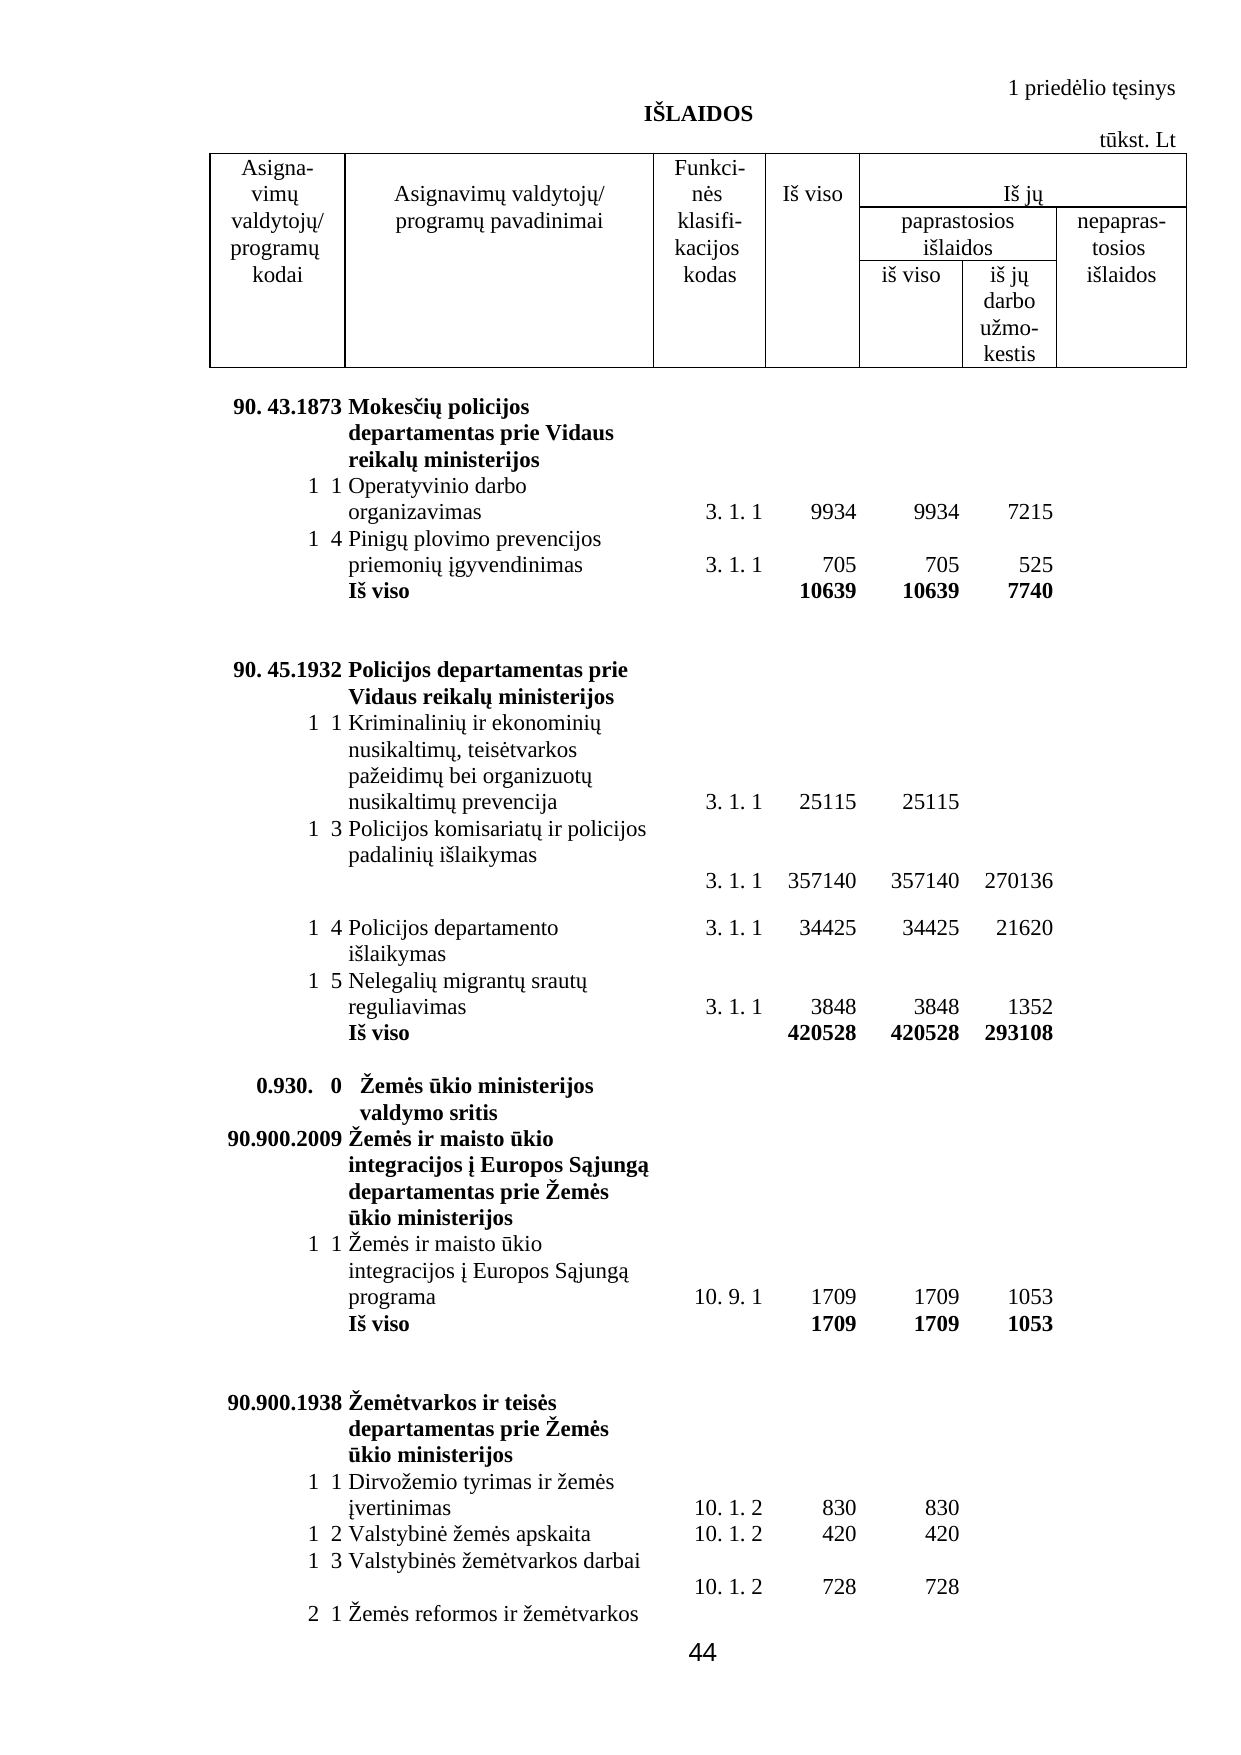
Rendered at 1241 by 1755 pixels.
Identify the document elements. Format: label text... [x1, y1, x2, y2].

table_cell 1 1 [215, 1231, 345, 1309]
table_cell Iš viso [345, 1310, 654, 1336]
table_cell [1056, 709, 1187, 815]
table_cell tūkst. Lt [210, 126, 1187, 153]
table_cell 1352 [963, 967, 1056, 1019]
table_cell nepapras-tosios [1057, 208, 1186, 260]
table_cell [1056, 1389, 1187, 1468]
table_cell 830 [860, 1468, 962, 1521]
table_cell [345, 1336, 654, 1389]
table_cell Funkci-nės [654, 154, 765, 206]
table_cell valdytojų/programų [211, 206, 344, 260]
table_cell [210, 1336, 215, 1389]
table_cell [654, 1310, 766, 1336]
table_cell [210, 368, 215, 393]
table_cell [215, 1020, 345, 1046]
table_cell programų pavadinimai [346, 206, 653, 260]
table_cell 705 [860, 525, 962, 577]
table_cell 9934 [860, 472, 962, 525]
table_cell [215, 1046, 345, 1072]
table_cell [963, 1468, 1056, 1521]
table_cell [210, 815, 215, 914]
table_cell 1 4 [215, 914, 345, 967]
table_cell 0.930. 0 [215, 1073, 345, 1125]
table_cell [346, 260, 653, 367]
table_cell [210, 604, 215, 657]
table_cell [860, 368, 962, 393]
table_cell [1056, 914, 1187, 967]
table_cell [766, 1389, 859, 1468]
table_cell 1 1 [215, 709, 345, 815]
table_cell 90.900.1938 [215, 1389, 345, 1468]
table_cell [860, 1046, 962, 1072]
table_cell [766, 393, 859, 472]
table_cell [1056, 1600, 1187, 1626]
table_cell 1 2 [215, 1521, 345, 1547]
table_cell [963, 1547, 1056, 1600]
table_cell 728 [766, 1547, 859, 1600]
table_cell Iš viso [345, 1020, 654, 1046]
table_cell 7215 [963, 472, 1056, 525]
table_cell 10639 [860, 578, 962, 604]
table_cell [860, 657, 962, 709]
table_cell [210, 709, 215, 815]
table_cell [654, 1389, 766, 1468]
table_cell 3. 1. 1 [654, 709, 766, 815]
table_cell [210, 1468, 215, 1521]
table_cell [1056, 1125, 1187, 1231]
table_cell [766, 260, 859, 367]
table_cell Valstybinė žemės apskaita [345, 1521, 654, 1547]
table_cell Mokesčių policijos departamentas prie Vidaus reikalų ministerijos [345, 393, 654, 472]
table_cell [215, 1310, 345, 1336]
table_cell 10. 1. 2 [654, 1521, 766, 1547]
table_cell Dirvožemio tyrimas ir žemės įvertinimas [345, 1468, 654, 1521]
table_cell 3848 [766, 967, 859, 1019]
table_cell [766, 604, 859, 657]
table_cell paprastosios išlaidos [860, 208, 1056, 260]
table_cell [654, 368, 766, 393]
table_cell [210, 1600, 215, 1626]
table_cell [766, 1073, 859, 1125]
table_cell 10. 1. 2 [654, 1468, 766, 1521]
table_cell 420 [766, 1521, 859, 1547]
table_cell [654, 1336, 766, 1389]
table_cell Žemės ir maisto ūkio integracijos į Europos Sąjungą programa [345, 1231, 654, 1309]
table_cell kodai [211, 260, 344, 367]
table_cell [210, 578, 215, 604]
table_cell [1056, 657, 1187, 709]
table_cell 705 [766, 525, 859, 577]
table_cell [210, 914, 215, 967]
table_cell [654, 393, 766, 472]
table_cell [654, 1600, 766, 1626]
table_cell 90.900.2009 [215, 1125, 345, 1231]
table_cell [654, 1125, 766, 1231]
table_cell [1056, 1468, 1187, 1521]
table_cell 830 [766, 1468, 859, 1521]
table_cell 34425 [860, 914, 962, 967]
table_cell Asigna-vimų [211, 154, 344, 206]
table_cell [345, 604, 654, 657]
table_cell [963, 604, 1056, 657]
table_cell kodas [654, 260, 765, 367]
table_cell [1056, 1521, 1187, 1547]
table_cell [1056, 525, 1187, 577]
table_cell 34425 [766, 914, 859, 967]
table_cell 1 3 [215, 815, 345, 914]
table_cell Policijos departamentas prie Vidaus reikalų ministerijos [345, 657, 654, 709]
table_cell Pinigų plovimo prevencijos priemonių įgyvendinimas [345, 525, 654, 577]
table_cell [860, 393, 962, 472]
table_cell 21620 [963, 914, 1056, 967]
table_cell 270136 [963, 815, 1056, 914]
table_header 1 priedėlio tęsinys [210, 74, 1187, 100]
table_cell [215, 368, 345, 393]
table_cell 420 [860, 1521, 962, 1547]
table_cell [1056, 1310, 1187, 1336]
table_cell [1056, 393, 1187, 472]
table_cell [766, 368, 859, 393]
table_cell [963, 657, 1056, 709]
table_cell 1709 [766, 1231, 859, 1309]
table_cell Iš jų [860, 154, 1186, 206]
table_cell [963, 1046, 1056, 1072]
table_cell 420528 [860, 1020, 962, 1046]
table_cell [860, 1600, 962, 1626]
table_cell [963, 1521, 1056, 1547]
table_cell [1056, 1336, 1187, 1389]
table_cell [654, 657, 766, 709]
table_cell [1056, 815, 1187, 914]
table_cell [1056, 368, 1187, 393]
table_cell [963, 709, 1056, 815]
table_cell [210, 1310, 215, 1336]
table_cell 3. 1. 1 [654, 525, 766, 577]
table_cell [963, 1389, 1056, 1468]
table_cell 3. 1. 1 [654, 472, 766, 525]
table_cell [963, 1073, 1056, 1125]
table_cell [210, 1020, 215, 1046]
table_cell [766, 1046, 859, 1072]
table_cell 1709 [860, 1310, 962, 1336]
table_cell išlaidos [1057, 260, 1186, 367]
table_cell 357140 [766, 815, 859, 914]
table_cell [210, 393, 215, 472]
table_cell [1056, 604, 1187, 657]
table_cell Policijos departamento išlaikymas [345, 914, 654, 967]
table_cell 3. 1. 1 [654, 914, 766, 967]
table_cell [210, 1389, 215, 1468]
table_cell 1709 [766, 1310, 859, 1336]
table_cell 3. 1. 1 [654, 815, 766, 914]
table_cell [860, 1073, 962, 1125]
table_cell 1 3 [215, 1547, 345, 1600]
table_cell 10. 1. 2 [654, 1547, 766, 1600]
table_cell [210, 525, 215, 577]
table_cell [210, 1046, 215, 1072]
table_cell [210, 1125, 215, 1231]
table_cell 90. 43.1873 [215, 393, 345, 472]
table_cell [963, 1125, 1056, 1231]
table_cell 9934 [766, 472, 859, 525]
table_cell [963, 1336, 1056, 1389]
table_cell [963, 368, 1056, 393]
table_cell Žemėtvarkos ir teisės departamentas prie Žemės ūkio ministerijos [345, 1389, 654, 1468]
table_cell [210, 1073, 215, 1125]
table_cell [1056, 472, 1187, 525]
table_cell 3. 1. 1 [654, 967, 766, 1019]
table_cell 90. 45.1932 [215, 657, 345, 709]
table_cell Kriminalinių ir ekonominių nusikaltimų, teisėtvarkos pažeidimų bei organizuotų nusikaltimų prevencija [345, 709, 654, 815]
table_cell 2 1 [215, 1600, 345, 1626]
table_cell Žemės ir maisto ūkio integracijos į Europos Sąjungą departamentas prie Žemės ūkio ministerijos [345, 1125, 654, 1231]
table_cell [766, 1336, 859, 1389]
table_cell 10. 9. 1 [654, 1231, 766, 1309]
table_cell [860, 1389, 962, 1468]
table_cell 25115 [766, 709, 859, 815]
table_cell iš viso [860, 261, 962, 367]
table_cell 728 [860, 1547, 962, 1600]
table_cell 525 [963, 525, 1056, 577]
table_cell [210, 472, 215, 525]
table_cell [860, 604, 962, 657]
table_cell [1056, 967, 1187, 1019]
table_cell [963, 1600, 1056, 1626]
table_cell [963, 393, 1056, 472]
table_cell Valstybinės žemėtvarkos darbai [345, 1547, 654, 1600]
table_cell 420528 [766, 1020, 859, 1046]
table_cell [654, 604, 766, 657]
table_cell 1709 [860, 1231, 962, 1309]
table_cell [345, 1046, 654, 1072]
table_cell Policijos komisariatų ir policijos padalinių išlaikymas [345, 815, 654, 914]
table_cell [766, 1125, 859, 1231]
table_cell 293108 [963, 1020, 1056, 1046]
table_cell iš jų darbo užmo-kestis [963, 261, 1056, 367]
table_cell [860, 1125, 962, 1231]
table_cell Operatyvinio darbo organizavimas [345, 472, 654, 525]
table_cell [654, 578, 766, 604]
table_cell Išlaidos [210, 100, 1187, 126]
table_cell 1053 [963, 1310, 1056, 1336]
table_cell [1056, 578, 1187, 604]
table_cell [766, 657, 859, 709]
table_cell [210, 1231, 215, 1309]
table_cell [215, 1336, 345, 1389]
table_cell [215, 578, 345, 604]
table_cell [1056, 1046, 1187, 1072]
table_cell 10639 [766, 578, 859, 604]
table_cell Asignavimų valdytojų/ [346, 154, 653, 206]
table_cell 1 5 [215, 967, 345, 1019]
table_cell Žemės reformos ir žemėtvarkos [345, 1600, 654, 1626]
table_cell 357140 [860, 815, 962, 914]
table_cell [766, 206, 859, 260]
table_cell [860, 1336, 962, 1389]
table_cell 25115 [860, 709, 962, 815]
table_cell Iš viso [766, 154, 859, 206]
table_cell [1056, 1020, 1187, 1046]
table_cell [210, 1521, 215, 1547]
table_cell Iš viso [345, 578, 654, 604]
table_cell [215, 604, 345, 657]
table_cell [345, 368, 654, 393]
table_cell [654, 1073, 766, 1125]
table_cell 3848 [860, 967, 962, 1019]
table_cell [210, 657, 215, 709]
table_cell klasifi-kacijos [654, 206, 765, 260]
table_cell Nelegalių migrantų srautų reguliavimas [345, 967, 654, 1019]
table_cell 1 1 [215, 1468, 345, 1521]
table_cell [210, 1547, 215, 1600]
table_cell [1056, 1231, 1187, 1309]
table_cell Žemės ūkio ministerijos valdymo sritis [345, 1073, 654, 1125]
table_cell 1 4 [215, 525, 345, 577]
table_cell [210, 967, 215, 1019]
table_cell 7740 [963, 578, 1056, 604]
table_cell [654, 1020, 766, 1046]
table_cell 1053 [963, 1231, 1056, 1309]
table_cell [766, 1600, 859, 1626]
table_cell 1 1 [215, 472, 345, 525]
table_cell [654, 1046, 766, 1072]
table_cell [1056, 1073, 1187, 1125]
table_cell [1056, 1547, 1187, 1600]
